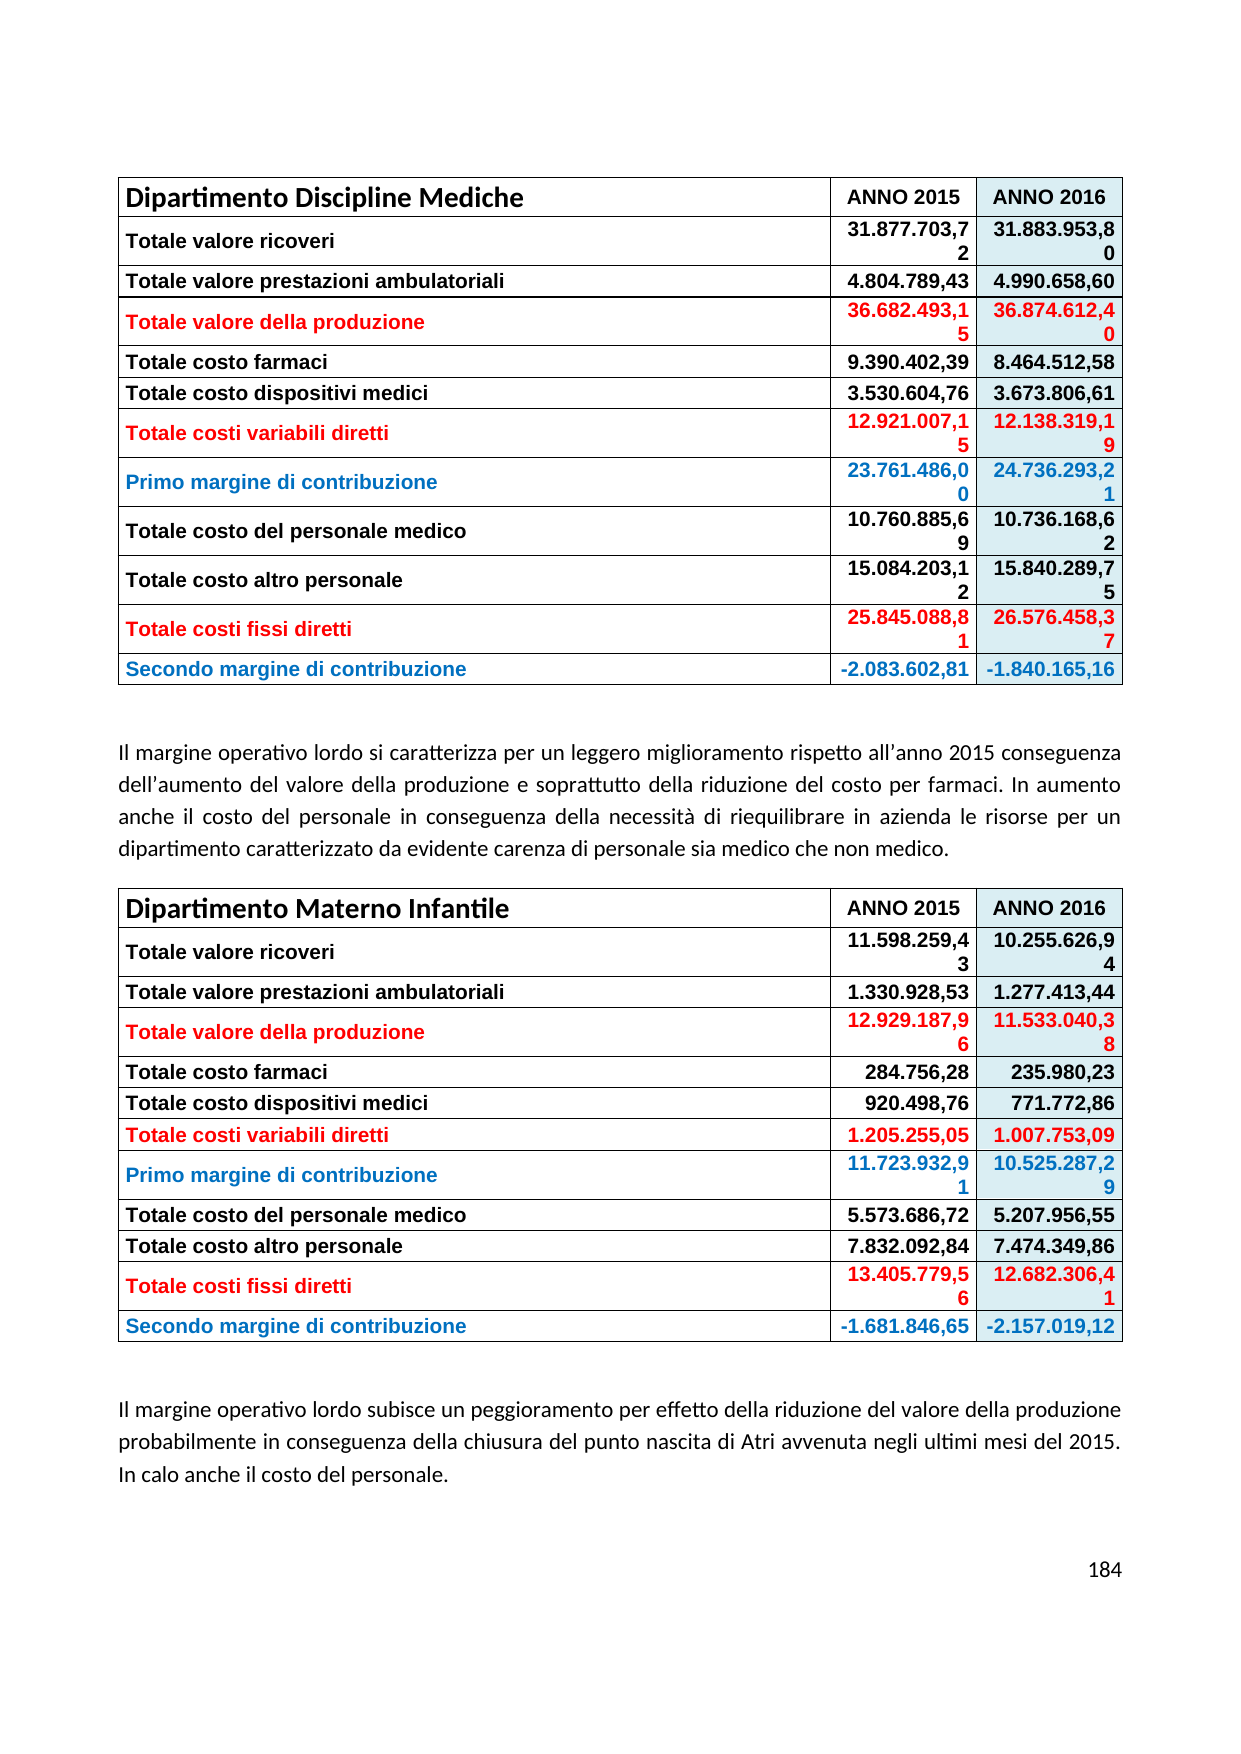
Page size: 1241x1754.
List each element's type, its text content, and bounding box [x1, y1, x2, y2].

table_cell 235.980,23 [977, 1057, 1122, 1087]
table_header ANNO 2015 [831, 889, 976, 927]
table_cell 10.525.287,29 [977, 1151, 1122, 1198]
table_cell Totale valore della produzione [119, 298, 830, 345]
table_cell 10.736.168,62 [977, 507, 1122, 555]
table_cell Totale costi fissi diretti [119, 605, 830, 653]
table_cell 23.761.486,00 [831, 458, 976, 506]
table_cell 5.573.686,72 [831, 1200, 976, 1230]
table_cell 15.084.203,12 [831, 556, 976, 604]
table_cell 12.929.187,96 [831, 1008, 976, 1056]
table_cell 4.804.789,43 [831, 266, 976, 296]
table_cell Totale valore ricoveri [119, 928, 830, 976]
table_cell 12.682.306,41 [977, 1262, 1122, 1310]
table_cell Totale valore della produzione [119, 1008, 830, 1056]
table_cell -1.840.165,16 [977, 654, 1122, 684]
table_header ANNO 2016 [977, 889, 1122, 927]
table_cell 36.682.493,15 [831, 298, 976, 345]
table_cell -2.157.019,12 [977, 1311, 1122, 1341]
table_cell 5.207.956,55 [977, 1200, 1122, 1230]
table_cell 25.845.088,81 [831, 605, 976, 653]
table_header Dipartimento Discipline Mediche [119, 178, 830, 216]
table_cell 12.138.319,19 [977, 409, 1122, 457]
text Il margine operativo lordo subisce un peggioramento per effetto della riduzione del valore della produzione probabilmente in conseguenza della chiusura del punto nascita di Atri avvenuta negli ultimi mesi del 2015. In calo anche il costo del personale. [118, 1395, 1122, 1488]
table_cell Totale costo farmaci [119, 1057, 830, 1087]
table_cell 1.007.753,09 [977, 1119, 1122, 1149]
table_cell 12.921.007,15 [831, 409, 976, 457]
table_cell 1.205.255,05 [831, 1119, 976, 1149]
table_cell 10.760.885,69 [831, 507, 976, 555]
table_cell 1.277.413,44 [977, 977, 1122, 1007]
table_cell 8.464.512,58 [977, 346, 1122, 377]
table_cell 15.840.289,75 [977, 556, 1122, 604]
table_cell 24.736.293,21 [977, 458, 1122, 506]
table_cell Totale costi variabili diretti [119, 1119, 830, 1149]
table_cell Totale costo del personale medico [119, 507, 830, 555]
table_cell 31.883.953,80 [977, 217, 1122, 265]
table_cell Totale costo dispositivi medici [119, 378, 830, 408]
table_cell Totale valore prestazioni ambulatoriali [119, 266, 830, 296]
table_header ANNO 2015 [831, 178, 976, 216]
text Il margine operativo lordo si caratterizza per un leggero miglioramento rispetto all’anno 2015 conseguenza dell’aumento del valore della produzione e soprattutto della riduzione del costo per farmaci. In aumento anche il costo del personale in conseguenza della necessità di riequilibrare in azienda le risorse per un dipartimento caratterizzato da evidente carenza di personale sia medico che non medico. [118, 738, 1122, 863]
table_cell -1.681.846,65 [831, 1311, 976, 1341]
table_cell 3.530.604,76 [831, 378, 976, 408]
table_cell Secondo margine di contribuzione [119, 1311, 830, 1341]
table_cell Totale costi fissi diretti [119, 1262, 830, 1310]
table_cell 31.877.703,72 [831, 217, 976, 265]
table_cell Totale valore prestazioni ambulatoriali [119, 977, 830, 1007]
table_cell -2.083.602,81 [831, 654, 976, 684]
table_cell Totale costo farmaci [119, 346, 830, 377]
table_cell 11.723.932,91 [831, 1151, 976, 1198]
table_cell Secondo margine di contribuzione [119, 654, 830, 684]
table_cell Totale costi variabili diretti [119, 409, 830, 457]
table_cell 920.498,76 [831, 1088, 976, 1118]
table_header Dipartimento Materno Infantile [119, 889, 830, 927]
table_cell 284.756,28 [831, 1057, 976, 1087]
table_cell 11.598.259,43 [831, 928, 976, 976]
table_cell Totale valore ricoveri [119, 217, 830, 265]
table_cell Primo margine di contribuzione [119, 458, 830, 506]
table_cell 9.390.402,39 [831, 346, 976, 377]
table_cell 7.832.092,84 [831, 1231, 976, 1261]
table_cell Totale costo altro personale [119, 556, 830, 604]
table_cell Totale costo del personale medico [119, 1200, 830, 1230]
table_cell 3.673.806,61 [977, 378, 1122, 408]
table_cell 7.474.349,86 [977, 1231, 1122, 1261]
table_cell 10.255.626,94 [977, 928, 1122, 976]
table_cell 26.576.458,37 [977, 605, 1122, 653]
table_cell 771.772,86 [977, 1088, 1122, 1118]
table_cell 1.330.928,53 [831, 977, 976, 1007]
table_cell Totale costo altro personale [119, 1231, 830, 1261]
table_cell 13.405.779,56 [831, 1262, 976, 1310]
table_header ANNO 2016 [977, 178, 1122, 216]
table_cell 4.990.658,60 [977, 266, 1122, 296]
table_cell Totale costo dispositivi medici [119, 1088, 830, 1118]
table_cell Primo margine di contribuzione [119, 1151, 830, 1198]
table_cell 36.874.612,40 [977, 298, 1122, 345]
table_cell 11.533.040,38 [977, 1008, 1122, 1056]
